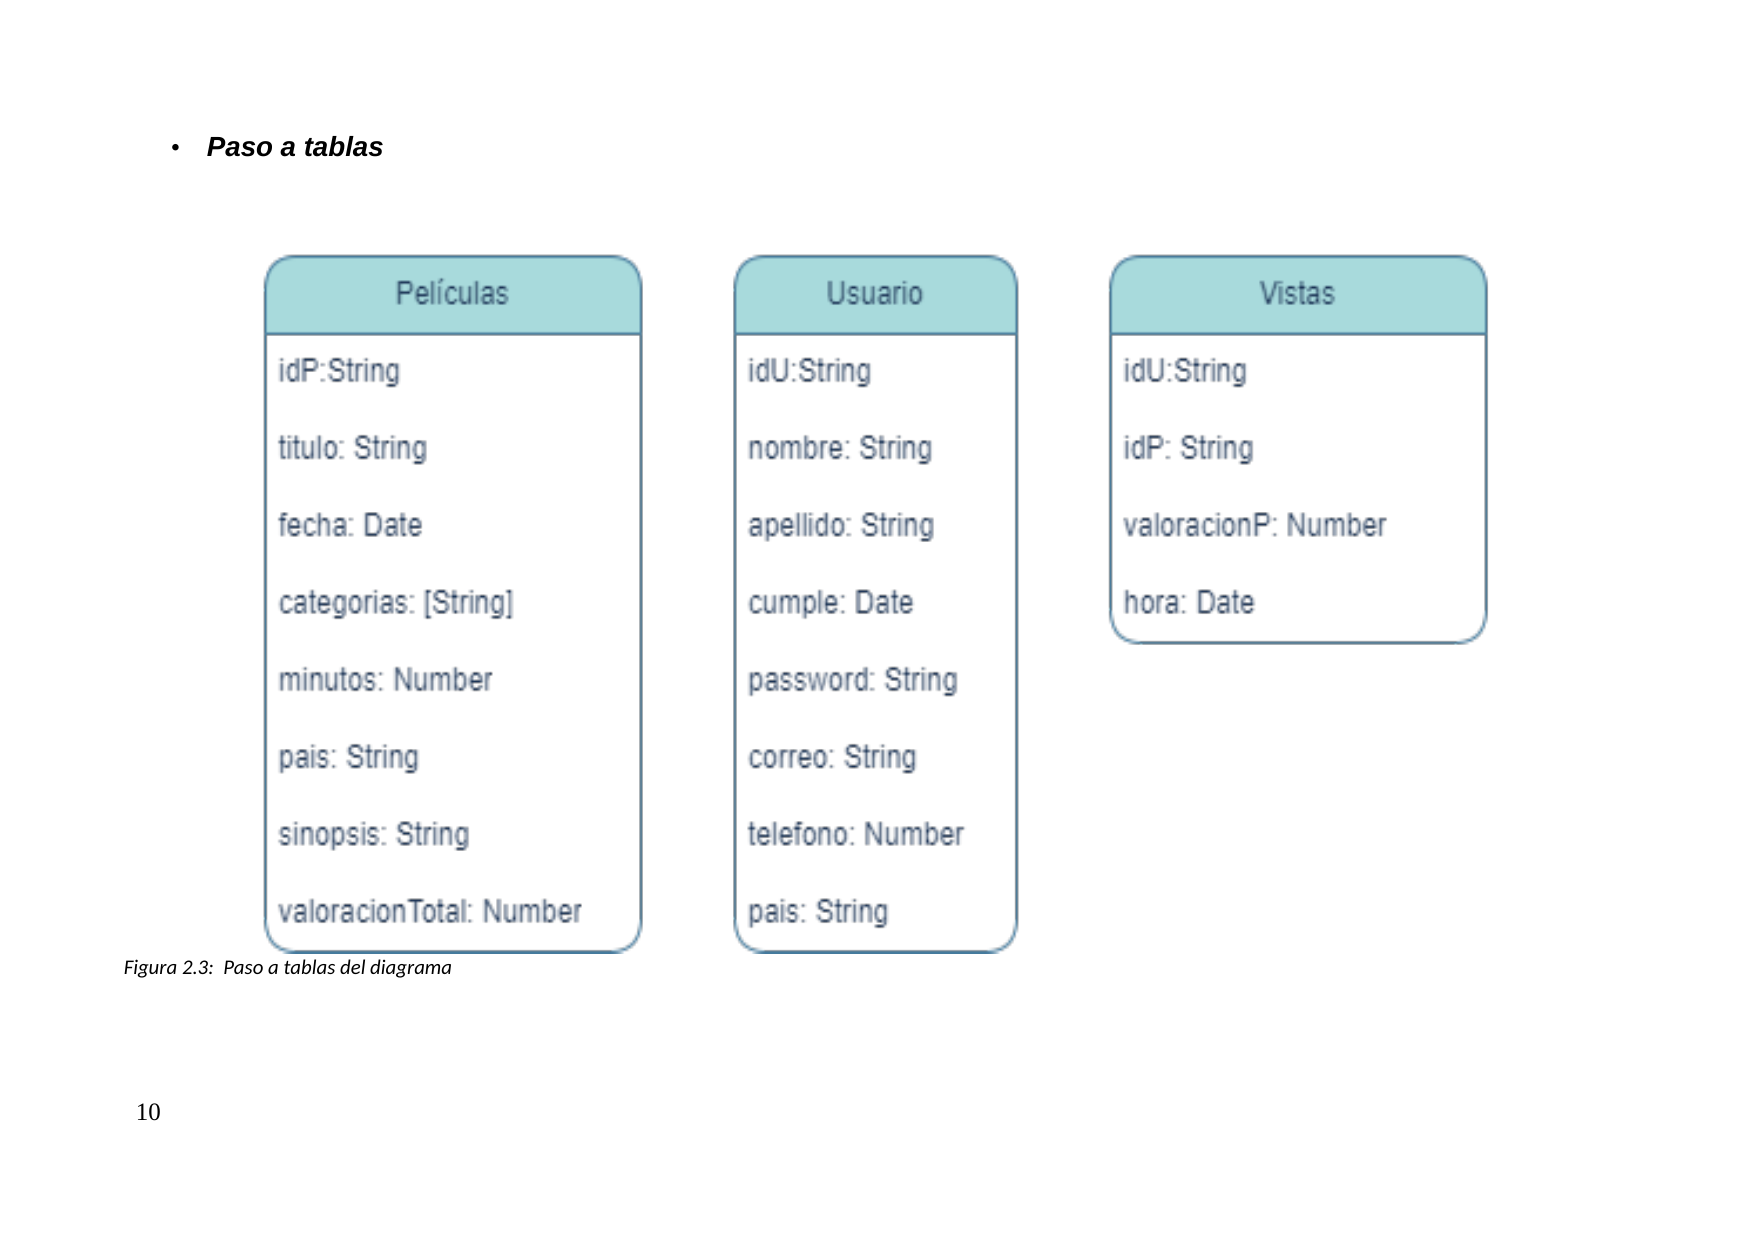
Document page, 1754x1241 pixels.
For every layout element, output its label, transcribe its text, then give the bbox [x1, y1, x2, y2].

subtitle Paso a tablas [171, 131, 1636, 162]
text Figura 2.3: Paso a tablas del diagrama [123, 954, 1639, 980]
picture [171, 213, 1582, 954]
